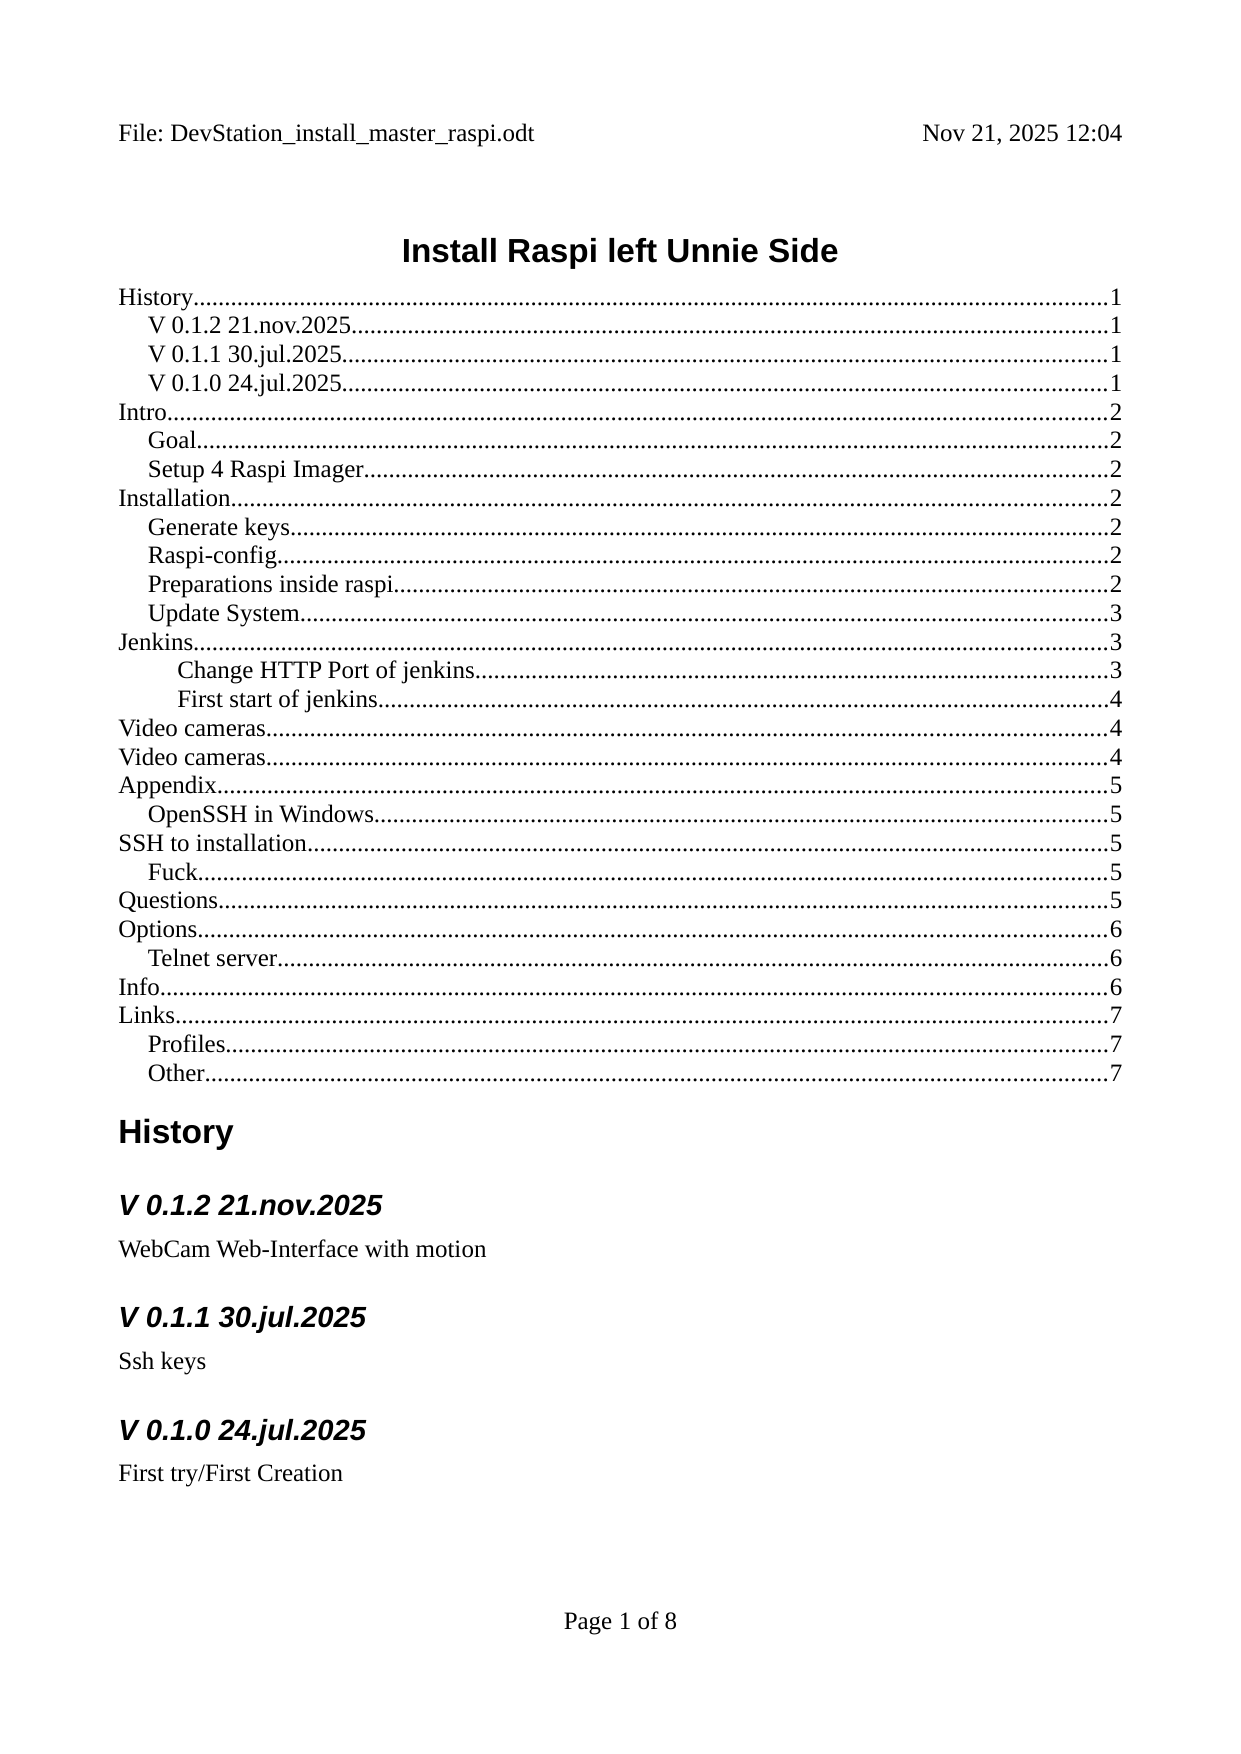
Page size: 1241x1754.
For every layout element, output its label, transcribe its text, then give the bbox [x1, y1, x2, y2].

text Intro 2 [118, 397, 1122, 426]
text V 0.1.2 21.nov.2025 1 [148, 311, 1122, 339]
text V 0.1.0 24.jul.2025 1 [148, 368, 1122, 397]
text Installation 2 [118, 483, 1122, 512]
text Generate keys 2 [148, 512, 1122, 541]
text Telnet server 6 [148, 943, 1122, 972]
text Video cameras 4 [118, 713, 1122, 742]
subtitle V 0.1.2 21.nov.2025 [118, 1188, 1122, 1221]
text OpenSSH in Windows 5 [148, 799, 1122, 828]
text Questions 5 [118, 886, 1122, 914]
text Setup 4 Raspi Imager 2 [148, 454, 1122, 483]
subtitle Install Raspi left Unnie Side [118, 231, 1122, 269]
text Options 6 [118, 914, 1122, 943]
text Preparations inside raspi 2 [148, 569, 1122, 598]
subtitle History [118, 1112, 1122, 1150]
text Other 7 [148, 1058, 1122, 1087]
text Goal 2 [148, 426, 1122, 454]
text Video cameras 4 [118, 742, 1122, 771]
text Links 7 [118, 1001, 1122, 1029]
text First try/First Creation [118, 1458, 1122, 1487]
text First start of jenkins 4 [177, 684, 1122, 713]
text Appendix 5 [118, 771, 1122, 799]
text SSH to installation 5 [118, 828, 1122, 857]
text Info 6 [118, 972, 1122, 1001]
text Fuck 5 [148, 857, 1122, 886]
text WebCam Web-Interface with motion [118, 1234, 1122, 1263]
text History 1 [118, 282, 1122, 311]
text Update System 3 [148, 598, 1122, 627]
text Jenkins 3 [118, 627, 1122, 656]
text V 0.1.1 30.jul.2025 1 [148, 339, 1122, 368]
text Change HTTP Port of jenkins 3 [177, 656, 1122, 684]
text Raspi-config 2 [148, 541, 1122, 569]
subtitle V 0.1.1 30.jul.2025 [118, 1300, 1122, 1334]
text Ssh keys [118, 1346, 1122, 1375]
text Profiles 7 [148, 1029, 1122, 1058]
subtitle V 0.1.0 24.jul.2025 [118, 1412, 1122, 1446]
